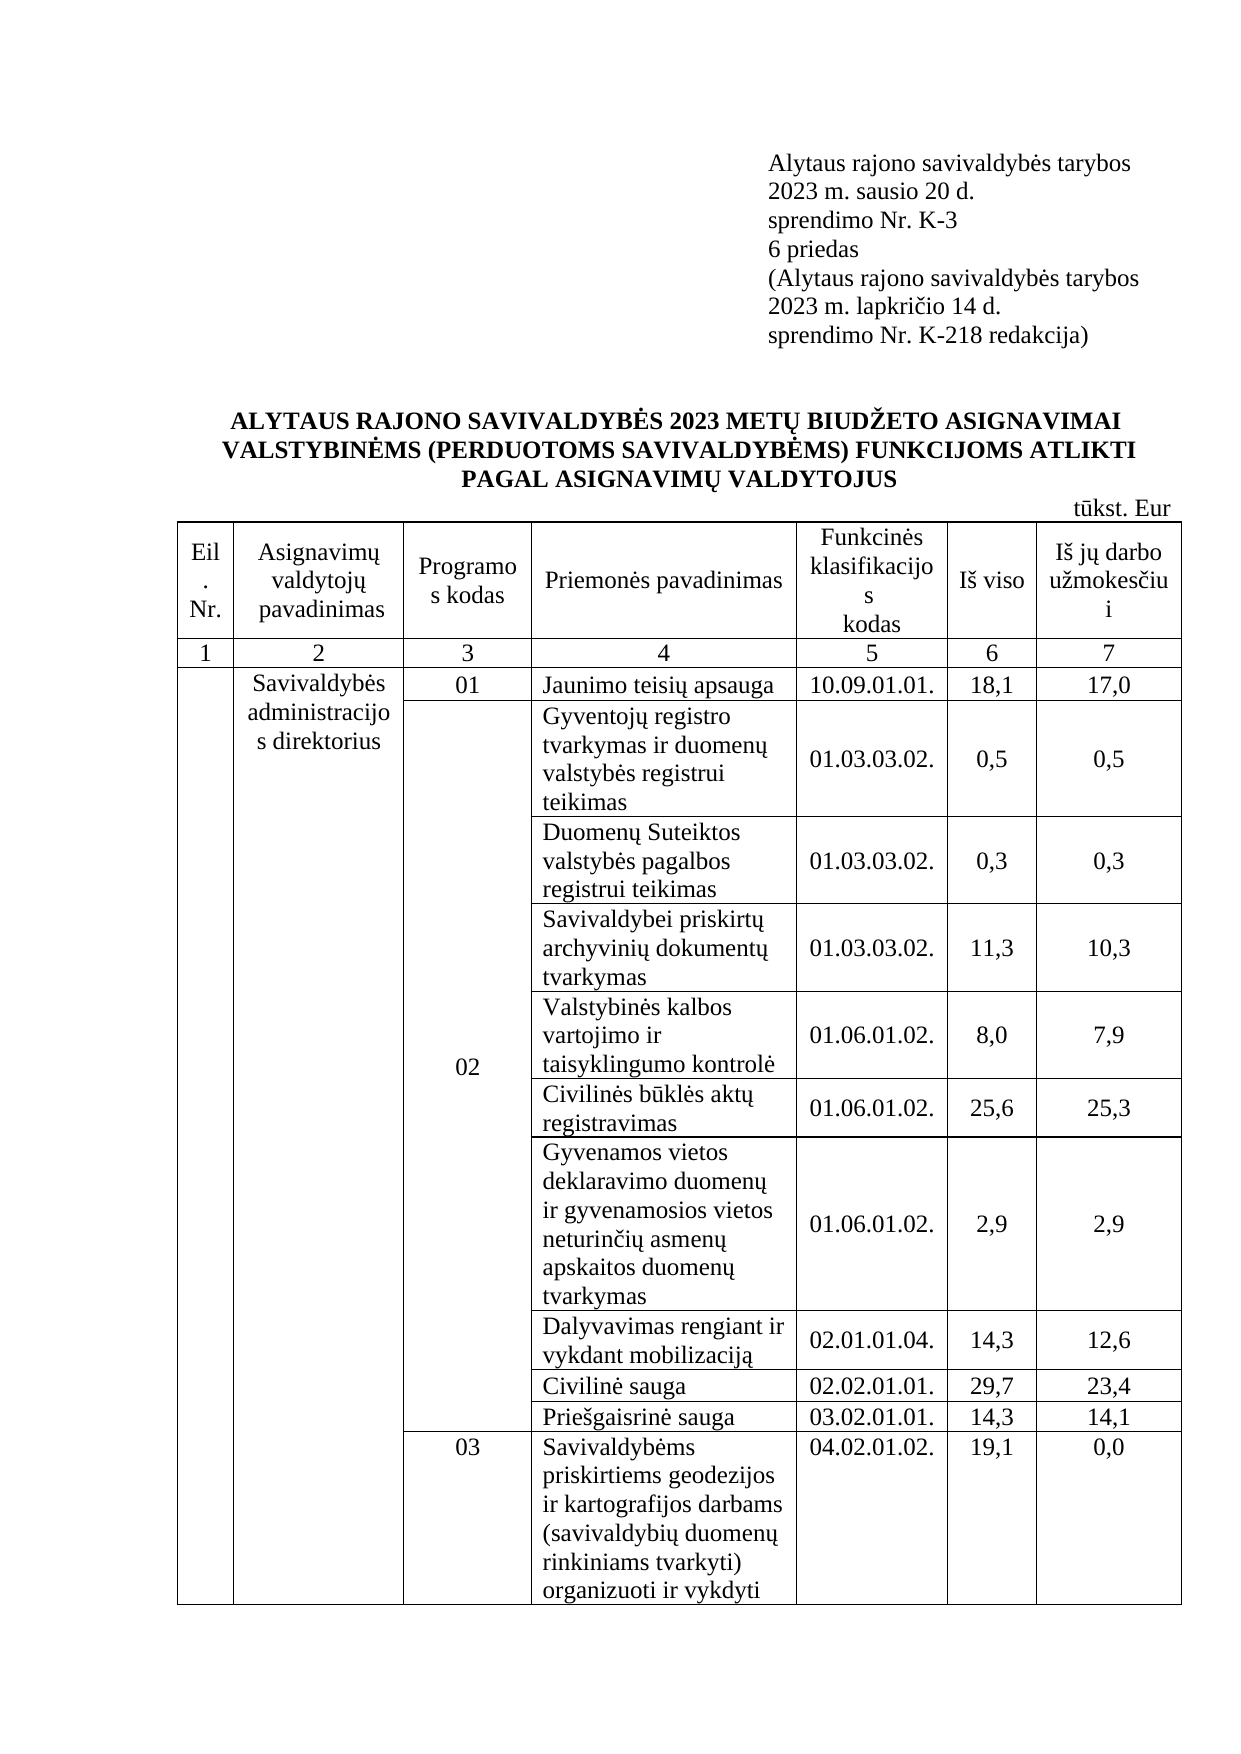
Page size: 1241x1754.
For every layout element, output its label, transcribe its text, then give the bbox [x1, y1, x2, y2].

table_cell 10.09.01.01. [797, 668, 947, 700]
text sprendimo Nr. K-3 [177, 205, 1181, 234]
table_cell 01 [404, 668, 531, 700]
table_cell 0,3 [1037, 817, 1181, 903]
table_cell 8,0 [948, 992, 1036, 1078]
table_cell Civilinės būklės aktų registravimas [532, 1079, 796, 1136]
text 6 priedas [177, 234, 1181, 263]
table_cell 25,3 [1037, 1079, 1181, 1136]
table_cell 01.06.01.02. [797, 992, 947, 1078]
table_cell 03 [404, 1432, 531, 1604]
table_cell 12,6 [1037, 1311, 1181, 1368]
table_cell 01.03.03.02. [797, 904, 947, 991]
table_header Asignavimų valdytojų pavadinimas [234, 523, 403, 637]
table_cell 01.03.03.02. [797, 817, 947, 903]
table_cell 19,1 [948, 1432, 1036, 1604]
table_cell 18,1 [948, 668, 1036, 700]
table_cell 17,0 [1037, 668, 1181, 700]
table_cell Savivaldybei priskirtų archyvinių dokumentų tvarkymas [532, 904, 796, 991]
table_cell 0,0 [1037, 1432, 1181, 1604]
table_cell Savivaldybėms priskirtiems geodezijos ir kartografijos darbams (savivaldybių duomenų rinkiniams tvarkyti) organizuoti ir vykdyti [532, 1432, 796, 1604]
text 2023 m. lapkričio 14 d. [177, 291, 1181, 320]
table_cell Gyventojų registro tvarkymas ir duomenų valstybės registrui teikimas [532, 701, 796, 816]
table_cell 11,3 [948, 904, 1036, 991]
table_cell 1 [178, 639, 233, 667]
table_header Priemonės pavadinimas [532, 523, 796, 637]
table_cell 5 [797, 639, 947, 667]
table_cell Valstybinės kalbos vartojimo ir taisyklingumo kontrolė [532, 992, 796, 1078]
text 2023 m. sausio 20 d. [177, 176, 1181, 205]
table_cell 4 [532, 639, 796, 667]
table_cell 02 [404, 701, 531, 1431]
table_cell 14,3 [948, 1311, 1036, 1368]
table_header Programos kodas [404, 523, 531, 637]
table_cell Savivaldybės administracijos direktorius [234, 668, 403, 1604]
table_cell 01.03.03.02. [797, 701, 947, 816]
table_cell 03.02.01.01. [797, 1402, 947, 1431]
table_cell 02.01.01.04. [797, 1311, 947, 1368]
table_cell 14,3 [948, 1402, 1036, 1431]
table_cell 01.06.01.02. [797, 1079, 947, 1136]
table_cell 04.02.01.02. [797, 1432, 947, 1604]
table_cell 10,3 [1037, 904, 1181, 991]
table_cell Jaunimo teisių apsauga [532, 668, 796, 700]
table_cell 6 [948, 639, 1036, 667]
table_cell 14,1 [1037, 1402, 1181, 1431]
text VALSTYBINĖMS (PERDUOTOMS SAVIVALDYBĖMS) FUNKCIJOMS ATLIKTI PAGAL ASIGNAVIMŲ VALDYTOJUS [177, 435, 1181, 493]
table_cell [178, 668, 233, 1604]
table_cell 25,6 [948, 1079, 1036, 1136]
table_cell 7,9 [1037, 992, 1181, 1078]
table_cell Priešgaisrinė sauga [532, 1402, 796, 1431]
text ALYTAUS RAJONO SAVIVALDYBĖS 2023 METŲ BIUDŽETO ASIGNAVIMAI [177, 406, 1181, 435]
table_header Iš viso [948, 523, 1036, 637]
table_cell 0,3 [948, 817, 1036, 903]
table_cell 2 [234, 639, 403, 667]
table_cell 23,4 [1037, 1370, 1181, 1401]
table_cell Gyvenamos vietos deklaravimo duomenų ir gyvenamosios vietos neturinčių asmenų apskaitos duomenų tvarkymas [532, 1138, 796, 1310]
table_cell 29,7 [948, 1370, 1036, 1401]
table_cell 0,5 [1037, 701, 1181, 816]
text sprendimo Nr. K-218 redakcija) [177, 320, 1181, 349]
table_cell 01.06.01.02. [797, 1138, 947, 1310]
table_header Iš jų darbo užmokesčiui [1037, 523, 1181, 637]
text tūkst. Eur [177, 493, 1181, 521]
table_header Funkcinės klasifikacijos kodas [797, 523, 947, 637]
text (Alytaus rajono savivaldybės tarybos [177, 263, 1181, 291]
table_cell Civilinė sauga [532, 1370, 796, 1401]
table_cell Duomenų Suteiktos valstybės pagalbos registrui teikimas [532, 817, 796, 903]
table_cell 02.02.01.01. [797, 1370, 947, 1401]
table_cell 0,5 [948, 701, 1036, 816]
table_cell 2,9 [1037, 1138, 1181, 1310]
table_cell Dalyvavimas rengiant ir vykdant mobilizaciją [532, 1311, 796, 1368]
text Alytaus rajono savivaldybės tarybos [177, 148, 1181, 176]
table_cell 3 [404, 639, 531, 667]
table_cell 2,9 [948, 1138, 1036, 1310]
table_header Eil. Nr. [178, 523, 233, 637]
table_cell 7 [1037, 639, 1181, 667]
